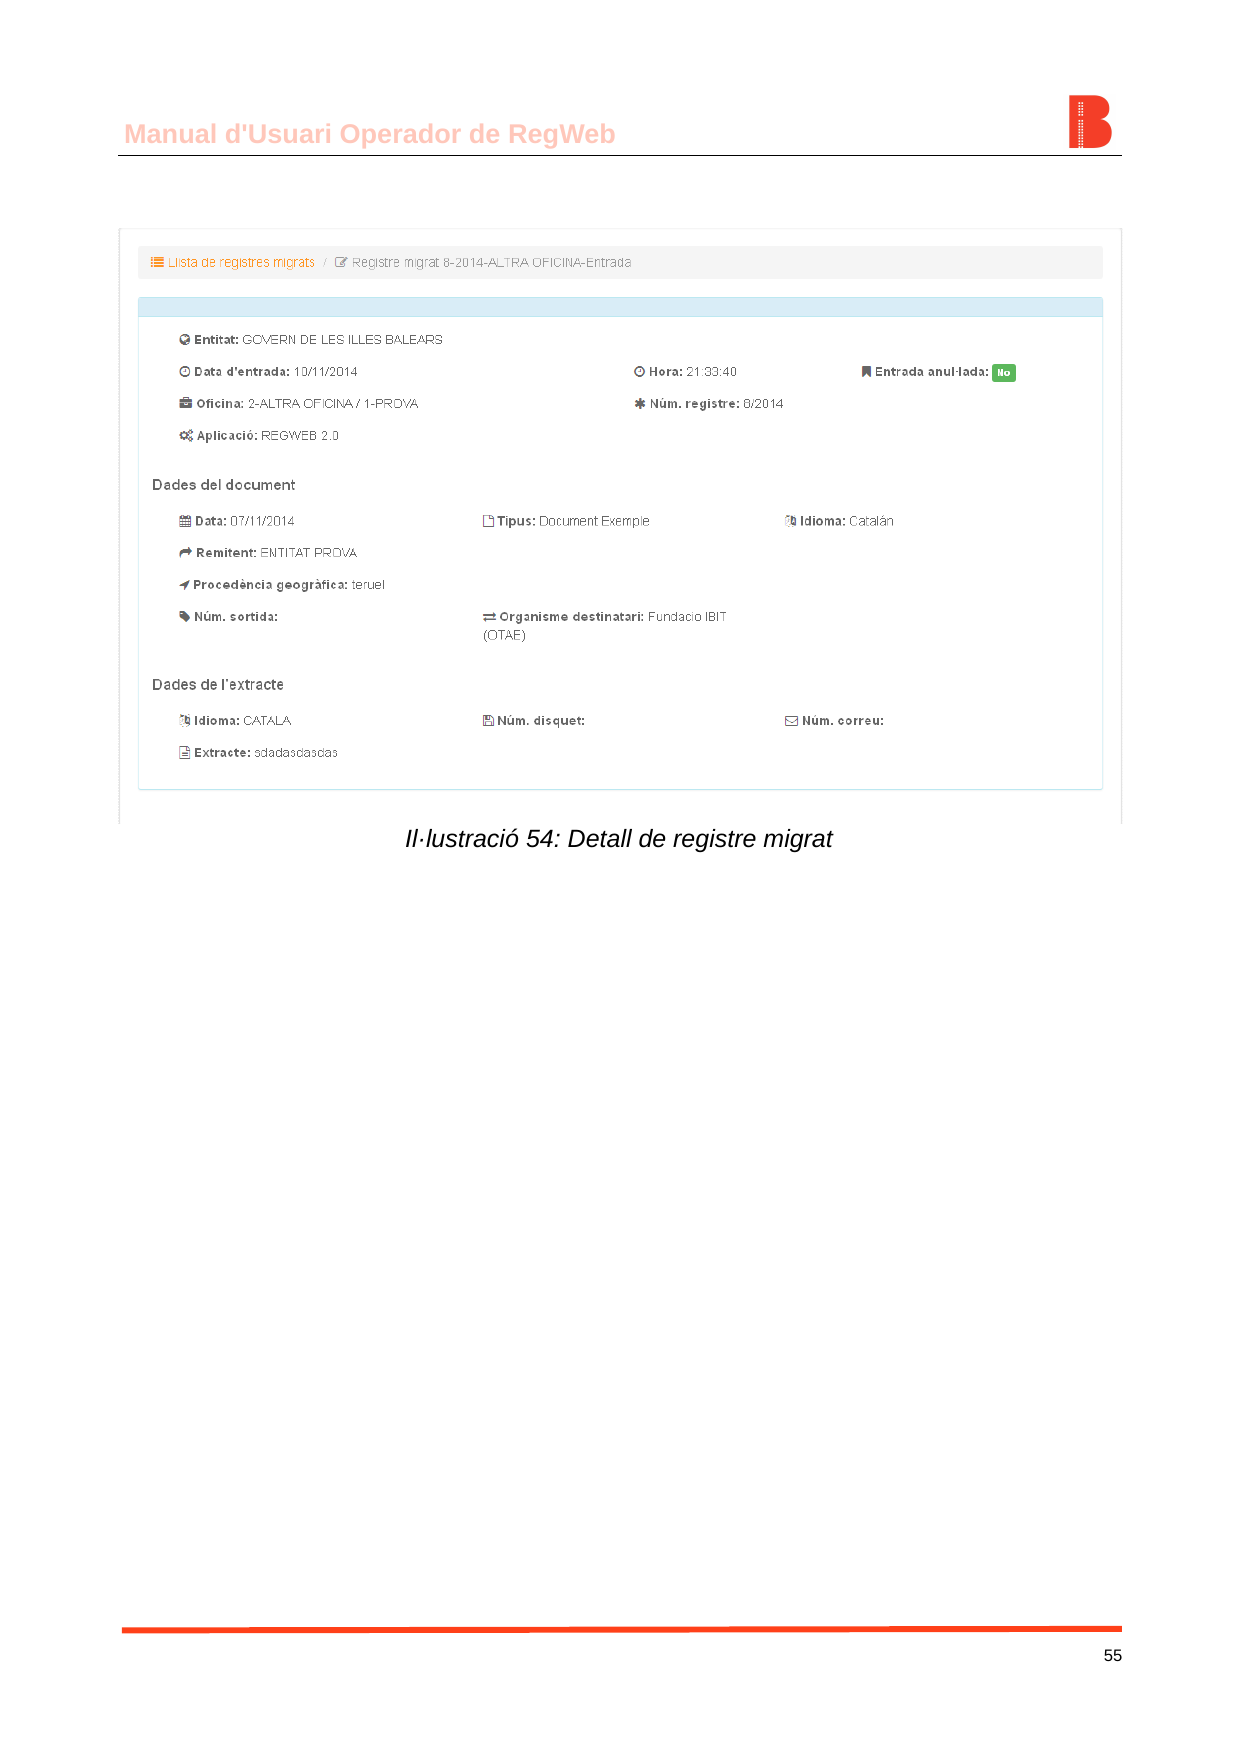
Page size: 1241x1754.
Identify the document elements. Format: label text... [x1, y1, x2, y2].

text Il·lustració 54: Detall de registre migrat [118, 824, 1122, 852]
picture [1063, 94, 1117, 150]
picture [118, 228, 1123, 824]
